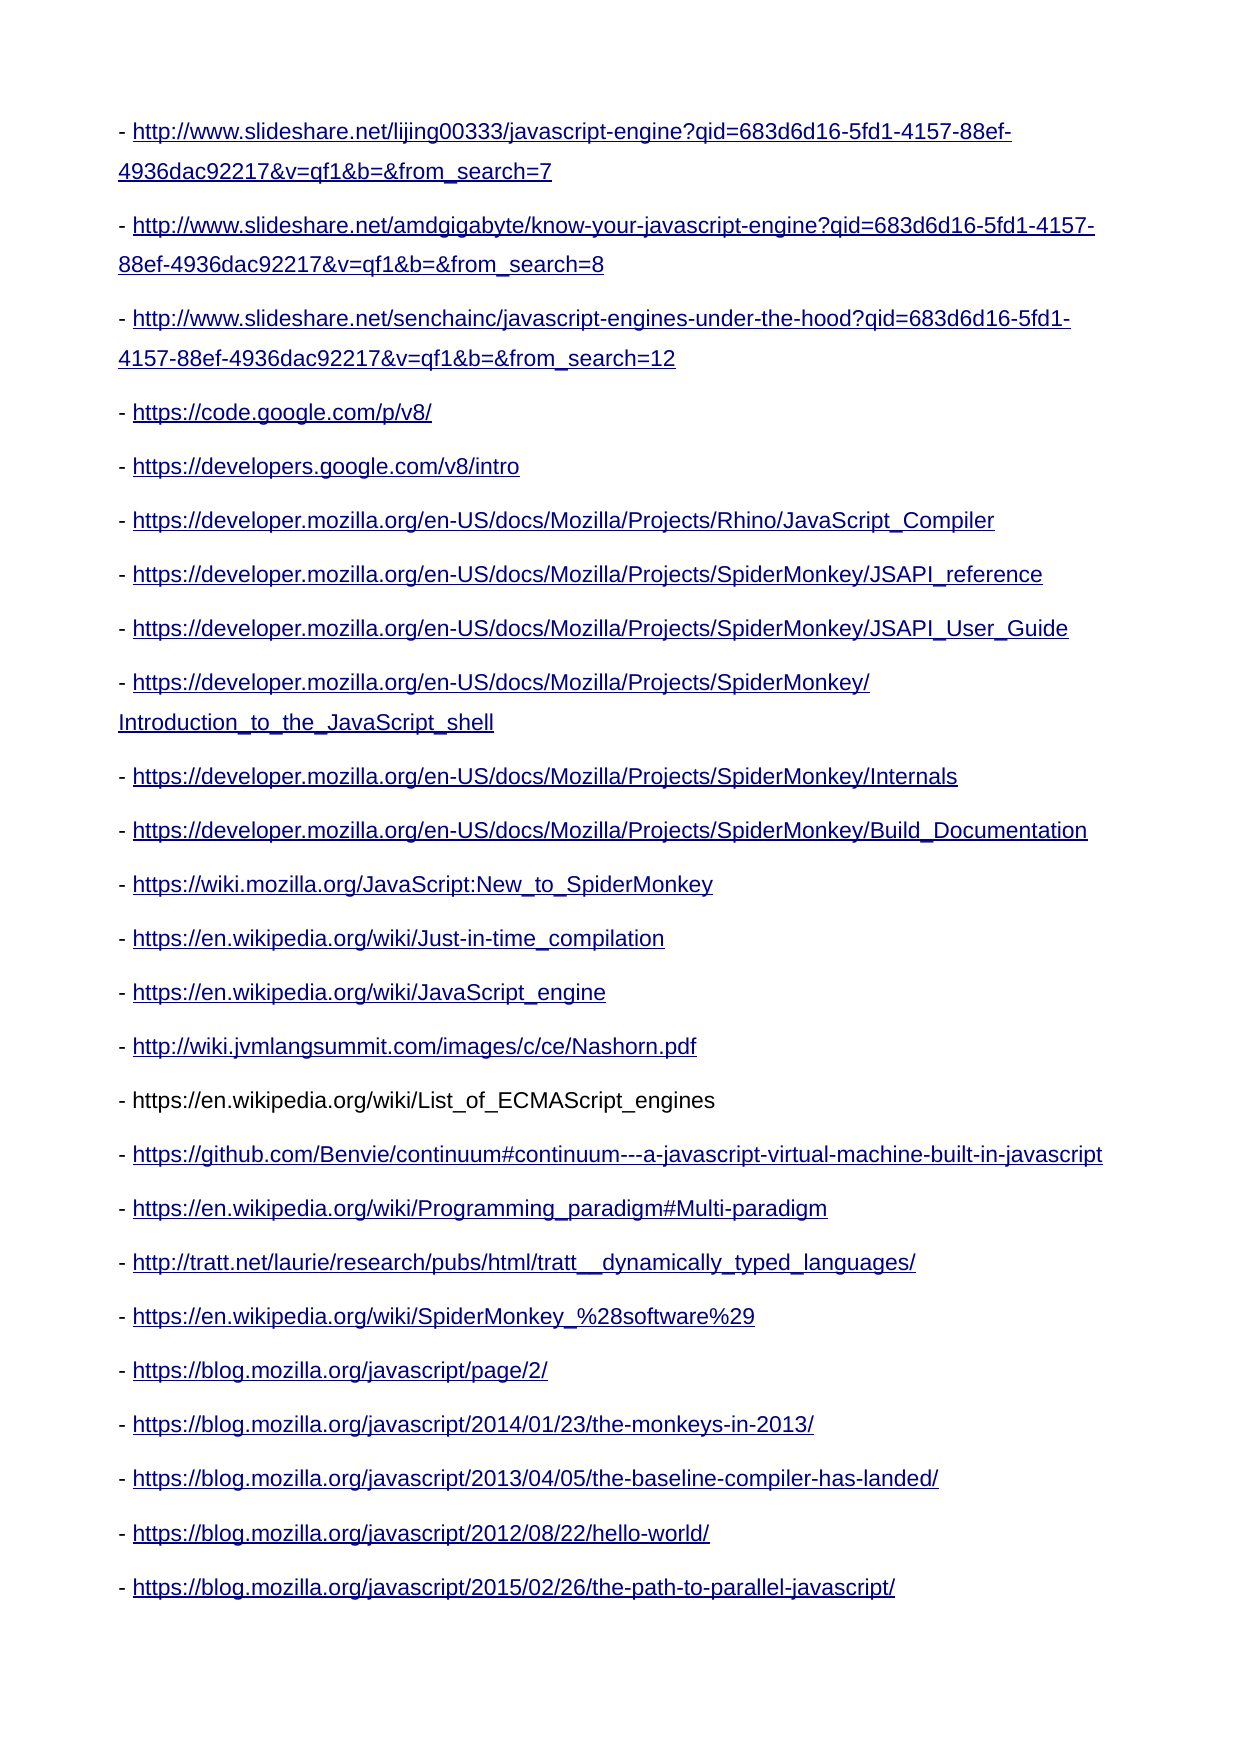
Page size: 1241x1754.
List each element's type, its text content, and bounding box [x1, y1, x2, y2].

text - https://blog.mozilla.org/javascript/2013/04/05/the-baseline-compiler-has-landed/ [118, 1465, 1122, 1492]
text - https://en.wikipedia.org/wiki/JavaScript_engine [118, 979, 1122, 1005]
text - http://www.slideshare.net/senchainc/javascript-engines-under-the-hood?qid=683d6d16-5fd1-4157-88ef-4936dac92217&v=qf1&b=&from_search=12 [118, 305, 1122, 371]
text - https://blog.mozilla.org/javascript/2015/02/26/the-path-to-parallel-javascript/ [118, 1573, 1122, 1600]
text - https://code.google.com/p/v8/ [118, 399, 1122, 425]
text - https://developer.mozilla.org/en-US/docs/Mozilla/Projects/SpiderMonkey/Internals [118, 763, 1122, 789]
text - http://tratt.net/laurie/research/pubs/html/tratt__dynamically_typed_languages/ [118, 1249, 1122, 1276]
text - https://en.wikipedia.org/wiki/Programming_paradigm#Multi-paradigm [118, 1195, 1122, 1221]
text - https://github.com/Benvie/continuum#continuum---a-javascript-virtual-machine-built-in-javascript [118, 1141, 1122, 1167]
text - https://developer.mozilla.org/en-US/docs/Mozilla/Projects/SpiderMonkey/Build_Documentation [118, 817, 1122, 843]
text - https://blog.mozilla.org/javascript/2014/01/23/the-monkeys-in-2013/ [118, 1411, 1122, 1438]
text - https://wiki.mozilla.org/JavaScript:New_to_SpiderMonkey [118, 871, 1122, 897]
text - https://en.wikipedia.org/wiki/Just-in-time_compilation [118, 925, 1122, 951]
text - http://www.slideshare.net/amdgigabyte/know-your-javascript-engine?qid=683d6d16-5fd1-4157-88ef-4936dac92217&v=qf1&b=&from_search=8 [118, 212, 1122, 277]
text - http://wiki.jvmlangsummit.com/images/c/ce/Nashorn.pdf [118, 1033, 1122, 1059]
text - https://developer.mozilla.org/en-US/docs/Mozilla/Projects/Rhino/JavaScript_Compiler [118, 507, 1122, 533]
text - https://en.wikipedia.org/wiki/SpiderMonkey_%28software%29 [118, 1303, 1122, 1329]
text - https://en.wikipedia.org/wiki/List_of_ECMAScript_engines [118, 1087, 1122, 1113]
text - https://blog.mozilla.org/javascript/page/2/ [118, 1357, 1122, 1384]
text - https://developers.google.com/v8/intro [118, 453, 1122, 479]
text - https://blog.mozilla.org/javascript/2012/08/22/hello-world/ [118, 1519, 1122, 1546]
text - https://developer.mozilla.org/en-US/docs/Mozilla/Projects/SpiderMonkey/Introduction_to_the_JavaScript_shell [118, 669, 1122, 735]
text - https://developer.mozilla.org/en-US/docs/Mozilla/Projects/SpiderMonkey/JSAPI_User_Guide [118, 615, 1122, 641]
text - https://developer.mozilla.org/en-US/docs/Mozilla/Projects/SpiderMonkey/JSAPI_reference [118, 561, 1122, 587]
text - http://www.slideshare.net/lijing00333/javascript-engine?qid=683d6d16-5fd1-4157-88ef-4936dac92217&v=qf1&b=&from_search=7 [118, 118, 1122, 184]
